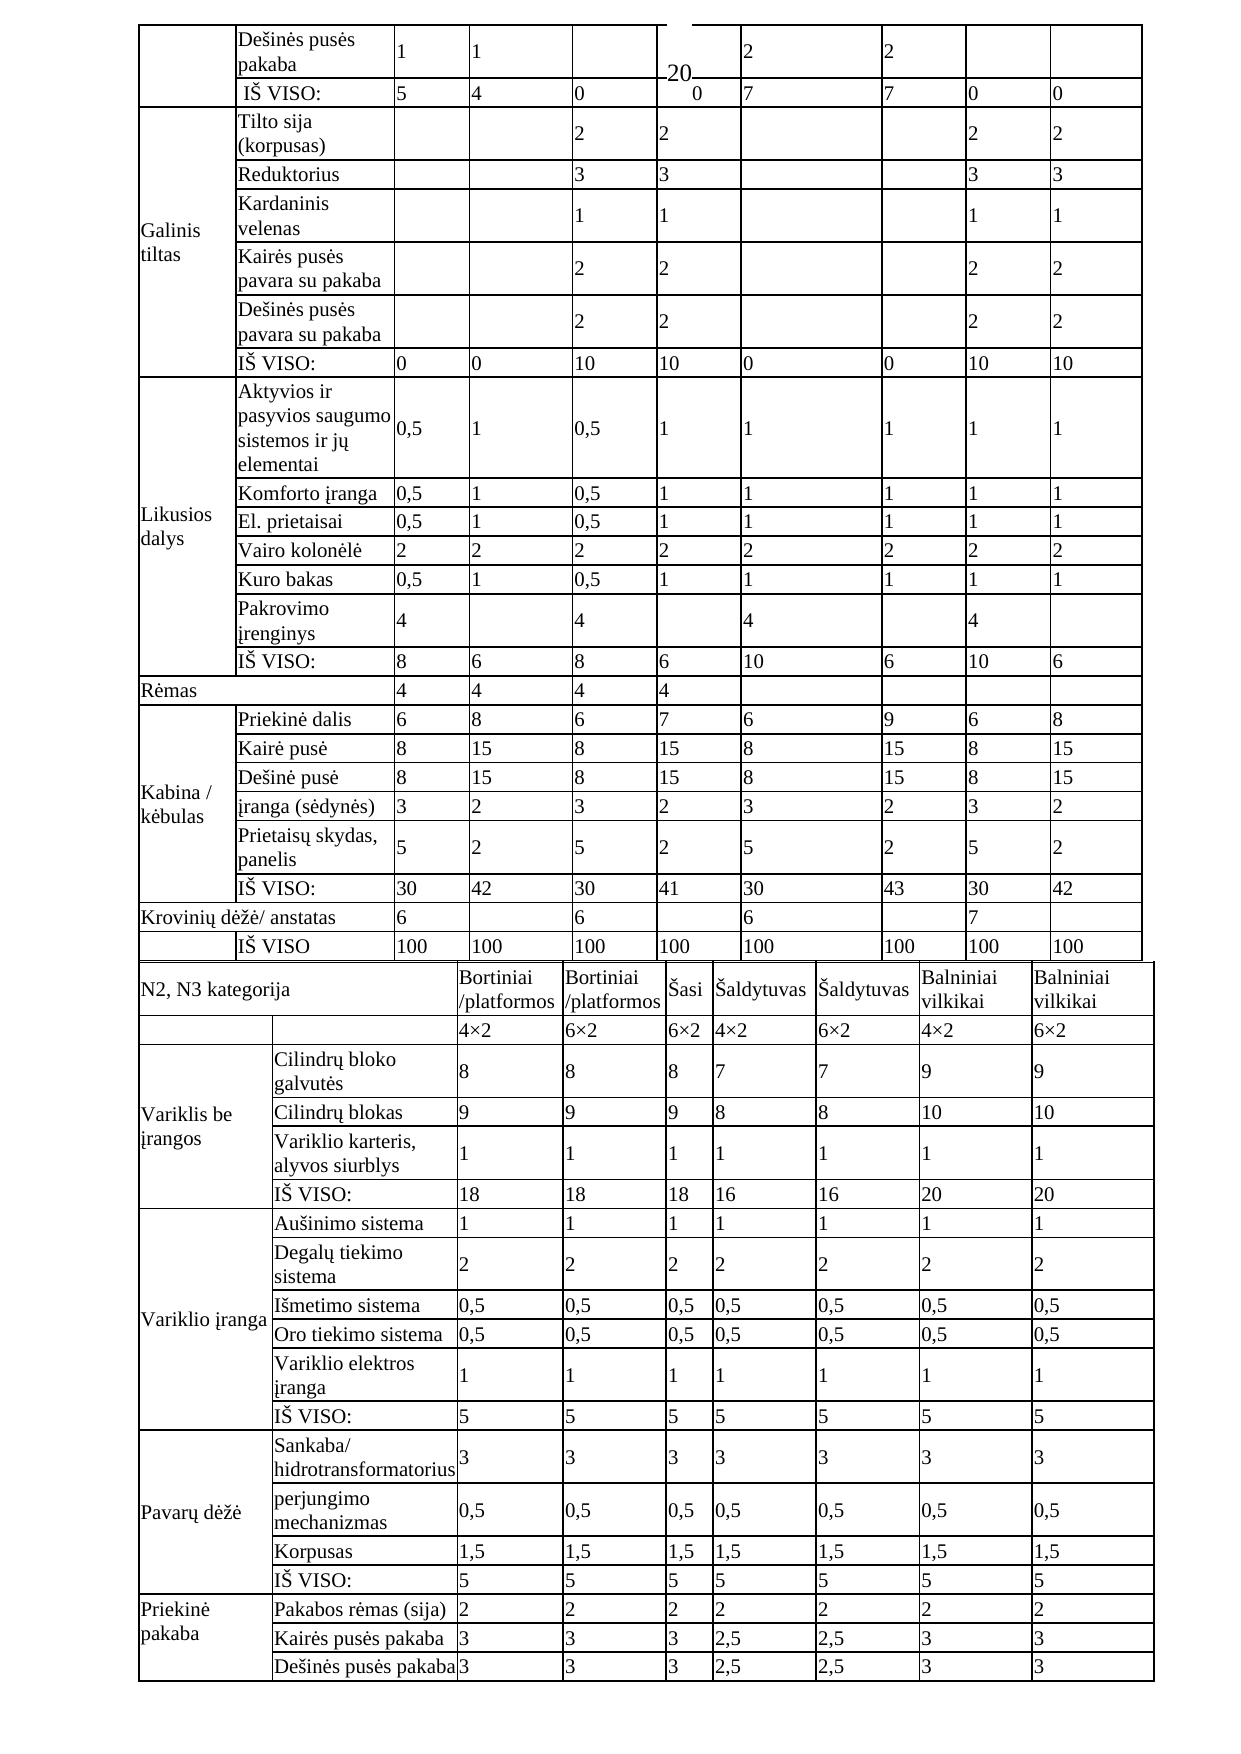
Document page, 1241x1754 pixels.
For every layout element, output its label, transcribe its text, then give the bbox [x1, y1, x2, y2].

table_cell IŠ VISO: [237, 79, 394, 106]
table_cell [742, 677, 881, 704]
table_header Balniniai vilkikai [1033, 963, 1153, 1014]
table_cell [470, 243, 572, 294]
table_cell 5 [458, 1402, 562, 1429]
table_cell [967, 26, 1050, 77]
table_cell 2 [1051, 821, 1141, 873]
table_header Bortiniai /platformos [564, 963, 665, 1014]
table_cell 2 [967, 243, 1050, 294]
table_cell 15 [470, 735, 572, 762]
table_cell 0,5 [667, 1484, 712, 1535]
table_cell [470, 296, 572, 347]
table_cell 3 [395, 792, 469, 820]
table_cell [395, 108, 469, 159]
table_cell 8 [564, 1045, 665, 1096]
table_cell 1 [658, 378, 740, 477]
table_cell 2 [883, 537, 965, 564]
table_cell 4×2 [714, 1016, 815, 1043]
table_cell 1 [658, 190, 740, 241]
table_cell 1 [1051, 479, 1141, 506]
table_cell 0,5 [395, 479, 469, 506]
table_cell 100 [395, 932, 469, 960]
table_cell 1 [1051, 190, 1141, 241]
table_cell 18 [667, 1180, 712, 1207]
table_cell [470, 108, 572, 159]
table_cell 8 [817, 1098, 919, 1125]
table_cell 1 [658, 566, 740, 593]
table_cell 0,5 [395, 566, 469, 593]
table_cell 1 [817, 1349, 919, 1400]
table_cell 3 [967, 161, 1050, 188]
table_cell 8 [573, 648, 656, 675]
table_cell 1 [742, 508, 881, 535]
table_cell [658, 595, 740, 646]
table_cell 8 [967, 763, 1050, 791]
table_cell 9 [1033, 1045, 1153, 1096]
table_cell 1 [573, 190, 656, 241]
table_cell 30 [967, 875, 1050, 902]
table_cell 1 [458, 1209, 562, 1236]
table_cell 9 [883, 706, 965, 733]
table_cell 2 [920, 1595, 1031, 1622]
table_cell 2 [458, 1238, 562, 1289]
table_cell 1 [470, 508, 572, 535]
table_cell 18 [458, 1180, 562, 1207]
table_cell 100 [742, 932, 881, 960]
table_cell 2 [920, 1238, 1031, 1289]
table_cell 8 [395, 735, 469, 762]
table_cell 3 [458, 1431, 562, 1482]
table_cell 1 [967, 190, 1050, 241]
table_cell 1 [1033, 1127, 1153, 1178]
table_cell 0,5 [395, 378, 469, 477]
table_cell 0,5 [1033, 1484, 1153, 1535]
table_cell [470, 595, 572, 646]
table_cell 1 [470, 26, 572, 77]
table_cell [658, 26, 667, 77]
table_cell 7 [658, 706, 740, 733]
table_cell 1,5 [920, 1537, 1031, 1564]
table_cell 6×2 [564, 1016, 665, 1043]
table_cell 8 [1051, 706, 1141, 733]
table_cell 10 [967, 349, 1050, 376]
table_cell 10 [742, 648, 881, 675]
table_cell [470, 190, 572, 241]
table_cell 1 [714, 1127, 815, 1178]
table_cell [742, 190, 881, 241]
table_cell 5 [564, 1402, 665, 1429]
table_cell 0,5 [458, 1320, 562, 1347]
table_cell 8 [967, 735, 1050, 762]
table_cell 0,5 [714, 1291, 815, 1318]
table_cell 0,5 [920, 1484, 1031, 1535]
table_cell 2 [573, 537, 656, 564]
table_cell 15 [883, 763, 965, 791]
table_cell Kairės pusės pakaba [273, 1624, 457, 1651]
table_cell 3 [920, 1431, 1031, 1482]
table_cell 3 [458, 1624, 562, 1651]
table_cell 2 [458, 1595, 562, 1622]
table_cell [883, 243, 965, 294]
table_cell 0,5 [714, 1320, 815, 1347]
table_cell 3 [817, 1431, 919, 1482]
table_cell Kuro bakas [237, 566, 394, 593]
table_cell 1 [658, 479, 740, 506]
table_cell 42 [470, 875, 572, 902]
table_cell 1,5 [458, 1537, 562, 1564]
table_cell 1,5 [714, 1537, 815, 1564]
table_cell 2 [1051, 296, 1141, 347]
table_cell 1 [564, 1349, 665, 1400]
table_cell Cilindrų blokas [273, 1098, 457, 1125]
table_cell 100 [658, 932, 740, 960]
table_cell Likusios dalys [140, 378, 235, 675]
table_cell 1 [967, 378, 1050, 477]
table_cell [395, 190, 469, 241]
table_cell Tilto sija (korpusas) [237, 108, 394, 159]
table_cell 15 [1051, 735, 1141, 762]
table_cell 0,5 [667, 1291, 712, 1318]
table_cell [883, 296, 965, 347]
table_cell 4×2 [920, 1016, 1031, 1043]
table_cell 9 [564, 1098, 665, 1125]
table_cell 2 [967, 108, 1050, 159]
table_cell 0,5 [573, 508, 656, 535]
table_cell 1 [1033, 1209, 1153, 1236]
table_cell 0 [658, 79, 740, 106]
table_cell 3 [1051, 161, 1141, 188]
table_cell 2 [395, 537, 469, 564]
table_cell 2,5 [817, 1624, 919, 1651]
table_cell 100 [573, 932, 656, 960]
table_cell 1 [1051, 566, 1141, 593]
table_cell 5 [1033, 1566, 1153, 1593]
table_cell 5 [817, 1402, 919, 1429]
table_cell 1 [742, 566, 881, 593]
table_cell Kabina / kėbulas [140, 706, 235, 902]
table_cell [658, 903, 740, 931]
table_cell 2 [564, 1595, 665, 1622]
table_cell 1,5 [667, 1537, 712, 1564]
table_cell Pavarų dėžė [140, 1431, 272, 1593]
table_cell Kairė pusė [237, 735, 394, 762]
table_cell 1 [667, 1209, 712, 1236]
table_cell [140, 932, 235, 960]
table_cell [883, 903, 965, 931]
table_cell 6×2 [667, 1016, 712, 1043]
table_cell 5 [714, 1566, 815, 1593]
table_cell 20 [1033, 1180, 1153, 1207]
table_cell IŠ VISO: [273, 1180, 457, 1207]
table_cell 8 [395, 648, 469, 675]
table_cell [742, 296, 881, 347]
table_cell 2 [1033, 1595, 1153, 1622]
table_cell 8 [573, 763, 656, 791]
table_cell 3 [1033, 1431, 1153, 1482]
table_cell 10 [967, 648, 1050, 675]
table_cell 100 [883, 932, 965, 960]
table_cell 1 [1051, 508, 1141, 535]
table_cell [470, 161, 572, 188]
table_cell 7 [714, 1045, 815, 1096]
table_cell 15 [658, 735, 740, 762]
table_cell 3 [564, 1624, 665, 1651]
table_cell 1 [817, 1209, 919, 1236]
table_cell 30 [395, 875, 469, 902]
table_cell 5 [667, 1402, 712, 1429]
table_cell perjungimo mechanizmas [273, 1484, 457, 1535]
table_cell 1 [967, 479, 1050, 506]
table_cell 100 [967, 932, 1050, 960]
table_cell 30 [742, 875, 881, 902]
table_cell 1 [458, 1127, 562, 1178]
table_cell 8 [742, 763, 881, 791]
table_cell 6 [742, 903, 881, 931]
table_cell Oro tiekimo sistema [273, 1320, 457, 1347]
table_cell 2 [470, 821, 572, 873]
table_cell 1 [658, 508, 740, 535]
table_cell 10 [1051, 349, 1141, 376]
table_cell 5 [1033, 1402, 1153, 1429]
table_cell Prietaisų skydas, panelis [237, 821, 394, 873]
table_cell Galinis tiltas [140, 108, 235, 376]
table_header N2, N3 kategorija [140, 963, 457, 1014]
table_cell 5 [920, 1402, 1031, 1429]
table_cell [883, 190, 965, 241]
table_cell 1 [395, 26, 469, 77]
table_cell 3 [667, 1431, 712, 1482]
table_cell 1 [920, 1209, 1031, 1236]
table_cell 0,5 [458, 1484, 562, 1535]
table_cell 7 [967, 903, 1050, 931]
table_cell 0 [573, 79, 656, 106]
table_cell 3 [714, 1431, 815, 1482]
table_cell 8 [458, 1045, 562, 1096]
table_cell 6 [573, 706, 656, 733]
table_cell 1 [564, 1127, 665, 1178]
table_cell 2 [1051, 792, 1141, 820]
table_cell 2 [1051, 108, 1141, 159]
table_cell [742, 108, 881, 159]
table_cell įranga (sėdynės) [237, 792, 394, 820]
table_cell 7 [883, 79, 965, 106]
table_cell Kardaninis velenas [237, 190, 394, 241]
table_cell 1 [883, 479, 965, 506]
table_cell 3 [1033, 1653, 1153, 1680]
table_cell 10 [1033, 1098, 1153, 1125]
table_cell 6 [470, 648, 572, 675]
table_cell 3 [458, 1653, 562, 1680]
table_cell 6 [573, 903, 656, 931]
table_cell 4 [470, 79, 572, 106]
table_cell 3 [920, 1653, 1031, 1680]
table_cell 4 [658, 677, 740, 704]
table_cell 5 [395, 821, 469, 873]
table_cell Variklio įranga [140, 1209, 272, 1429]
table_cell 1,5 [1033, 1537, 1153, 1564]
table_cell El. prietaisai [237, 508, 394, 535]
table_cell 15 [883, 735, 965, 762]
table_cell Išmetimo sistema [273, 1291, 457, 1318]
table_cell 6×2 [817, 1016, 919, 1043]
table_cell 1 [470, 378, 572, 477]
table_cell 2,5 [714, 1624, 815, 1651]
table_cell [1051, 595, 1141, 646]
table_cell 4 [967, 595, 1050, 646]
table_cell 2 [817, 1595, 919, 1622]
table_cell 8 [573, 735, 656, 762]
table_cell IŠ VISO: [237, 648, 394, 675]
table_cell 15 [658, 763, 740, 791]
table_cell 3 [1033, 1624, 1153, 1651]
table_cell 30 [573, 875, 656, 902]
table_cell 2 [658, 821, 740, 873]
table_cell Priekinė pakaba [140, 1595, 272, 1680]
table_cell 2 [667, 1595, 712, 1622]
table_cell IŠ VISO: [273, 1566, 457, 1593]
table_cell [140, 26, 235, 106]
table_cell 15 [470, 763, 572, 791]
table_cell Pakabos rėmas (sija) [273, 1595, 457, 1622]
table_cell 2 [1051, 537, 1141, 564]
table_cell Dešinės pusės pakaba [273, 1653, 457, 1680]
table_cell Cilindrų bloko galvutės [273, 1045, 457, 1096]
table_cell IŠ VISO [237, 932, 394, 960]
table_cell 0,5 [564, 1320, 665, 1347]
table_cell 3 [573, 792, 656, 820]
table_cell [883, 161, 965, 188]
table_cell 4 [470, 677, 572, 704]
table_cell 0,5 [573, 378, 656, 477]
table_cell 1,5 [817, 1537, 919, 1564]
table_cell 3 [920, 1624, 1031, 1651]
table_cell 1 [564, 1209, 665, 1236]
table_cell 9 [458, 1098, 562, 1125]
table_cell 0,5 [395, 508, 469, 535]
table_cell 2 [573, 108, 656, 159]
table_cell [1051, 903, 1141, 931]
table_cell 1 [458, 1349, 562, 1400]
table_cell IŠ VISO: [237, 349, 394, 376]
table_cell 7 [742, 79, 881, 106]
table_cell 2 [573, 243, 656, 294]
table_cell 2 [658, 108, 740, 159]
table_cell 100 [470, 932, 572, 960]
table_cell 6 [658, 648, 740, 675]
table_cell [742, 243, 881, 294]
table_cell 1,5 [564, 1537, 665, 1564]
table_cell Rėmas [140, 677, 394, 704]
table_cell 2 [967, 296, 1050, 347]
table_cell 0,5 [573, 566, 656, 593]
table_cell 1 [714, 1209, 815, 1236]
table_cell [883, 108, 965, 159]
table_cell 0,5 [573, 479, 656, 506]
table_cell 2 [470, 792, 572, 820]
table_cell 0,5 [458, 1291, 562, 1318]
table_cell 3 [658, 161, 740, 188]
table_cell 4×2 [458, 1016, 562, 1043]
table_cell 0 [395, 349, 469, 376]
table_cell [1051, 677, 1141, 704]
table_cell [883, 595, 965, 646]
table_cell 0,5 [1033, 1320, 1153, 1347]
table_cell 0,5 [920, 1320, 1031, 1347]
table_cell [395, 243, 469, 294]
table_cell 0,5 [817, 1484, 919, 1535]
table_cell 1 [742, 378, 881, 477]
table_cell 2 [714, 1595, 815, 1622]
table_header Šaldytuvas [714, 963, 815, 1014]
table_cell 0,5 [667, 1320, 712, 1347]
table_cell 1 [742, 479, 881, 506]
table_cell 1 [667, 1349, 712, 1400]
table_cell 43 [883, 875, 965, 902]
table_cell Degalų tiekimo sistema [273, 1238, 457, 1289]
table_cell 1 [920, 1127, 1031, 1178]
table_cell 15 [1051, 763, 1141, 791]
table_cell 6 [395, 903, 469, 931]
table_cell IŠ VISO: [273, 1402, 457, 1429]
table_cell 1 [883, 566, 965, 593]
table_cell 8 [395, 763, 469, 791]
table_cell 0 [967, 79, 1050, 106]
table_cell 0 [883, 349, 965, 376]
table_cell [140, 1016, 272, 1043]
table_cell 2 [658, 792, 740, 820]
table_cell 1 [967, 508, 1050, 535]
table_cell Dešinės pusės pavara su pakaba [237, 296, 394, 347]
table_cell 2 [742, 537, 881, 564]
table_cell 1 [920, 1349, 1031, 1400]
table_cell 5 [817, 1566, 919, 1593]
table_cell [273, 1016, 457, 1043]
table_cell 0,5 [1033, 1291, 1153, 1318]
table_cell 1 [714, 1349, 815, 1400]
table_cell 0,5 [714, 1484, 815, 1535]
table_cell [883, 677, 965, 704]
table_cell 1 [1051, 378, 1141, 477]
table_cell 5 [667, 1566, 712, 1593]
table_cell 5 [920, 1566, 1031, 1593]
table_cell 3 [967, 792, 1050, 820]
table_cell 2 [573, 296, 656, 347]
table_cell 9 [667, 1098, 712, 1125]
table_cell 10 [573, 349, 656, 376]
table_cell 2 [883, 792, 965, 820]
table_cell Aušinimo sistema [273, 1209, 457, 1236]
table_cell 6 [1051, 648, 1141, 675]
table_cell 2 [714, 1238, 815, 1289]
table_cell 1 [883, 378, 965, 477]
table_cell 2,5 [714, 1653, 815, 1680]
table_cell 2 [1051, 243, 1141, 294]
table_cell Variklio karteris, alyvos siurblys [273, 1127, 457, 1178]
table_cell 4 [573, 677, 656, 704]
table_cell Pakrovimo įrenginys [237, 595, 394, 646]
table_cell 0,5 [817, 1291, 919, 1318]
table_cell 2,5 [817, 1653, 919, 1680]
table_cell 6 [742, 706, 881, 733]
table_cell [692, 26, 740, 77]
table_cell 2 [658, 537, 740, 564]
table_cell 3 [564, 1653, 665, 1680]
table_cell 8 [667, 1045, 712, 1096]
table_cell 16 [817, 1180, 919, 1207]
table_cell 8 [714, 1098, 815, 1125]
table_cell 2 [470, 537, 572, 564]
table_cell Vairo kolonėlė [237, 537, 394, 564]
table_cell 8 [470, 706, 572, 733]
table_cell 1 [1033, 1349, 1153, 1400]
table_cell 5 [395, 79, 469, 106]
table_cell 0 [470, 349, 572, 376]
table_cell Aktyvios ir pasyvios saugumo sistemos ir jų elementai [237, 378, 394, 477]
table_cell 5 [573, 821, 656, 873]
table_cell Variklio elektros įranga [273, 1349, 457, 1400]
table_header Bortiniai /platformos [458, 963, 562, 1014]
table_cell 0,5 [920, 1291, 1031, 1318]
table_cell 9 [920, 1045, 1031, 1096]
table_cell 5 [742, 821, 881, 873]
table_cell 2 [1033, 1238, 1153, 1289]
table_cell 1 [470, 479, 572, 506]
table_header Balniniai vilkikai [920, 963, 1031, 1014]
table_header Šaldytuvas [817, 963, 919, 1014]
table_cell Sankaba/ hidrotransformatorius [273, 1431, 457, 1482]
table_cell 3 [573, 161, 656, 188]
table_cell 3 [667, 1653, 712, 1680]
table_cell 2 [658, 296, 740, 347]
table_cell 6 [967, 706, 1050, 733]
table_cell 2 [742, 26, 881, 77]
table_cell [395, 161, 469, 188]
table_cell 2 [883, 821, 965, 873]
table_cell [395, 296, 469, 347]
table_cell 1 [883, 508, 965, 535]
table_cell 3 [564, 1431, 665, 1482]
table_cell [573, 26, 656, 77]
table_cell 1 [817, 1127, 919, 1178]
table_cell Dešinė pusė [237, 763, 394, 791]
table_cell Krovinių dėžė/ anstatas [140, 903, 394, 931]
table_cell Kairės pusės pavara su pakaba [237, 243, 394, 294]
table_cell 2 [817, 1238, 919, 1289]
table_cell 4 [395, 595, 469, 646]
table_cell 5 [967, 821, 1050, 873]
table_cell Korpusas [273, 1537, 457, 1564]
table_cell 0,5 [564, 1291, 665, 1318]
table_cell 6 [395, 706, 469, 733]
table_cell 16 [714, 1180, 815, 1207]
table_cell 3 [742, 792, 881, 820]
table_cell 42 [1051, 875, 1141, 902]
table_cell 18 [564, 1180, 665, 1207]
table_cell Priekinė dalis [237, 706, 394, 733]
table_cell 2 [658, 243, 740, 294]
table_cell 2 [667, 1238, 712, 1289]
table_header Šasi [667, 963, 712, 1014]
table_cell [742, 161, 881, 188]
table_cell 20 [920, 1180, 1031, 1207]
table_cell 1 [470, 566, 572, 593]
table_cell 1 [967, 566, 1050, 593]
table_cell 2 [883, 26, 965, 77]
table_cell 7 [817, 1045, 919, 1096]
table_cell 5 [564, 1566, 665, 1593]
table_cell 6×2 [1033, 1016, 1153, 1043]
table_cell 2 [564, 1238, 665, 1289]
table_cell 5 [458, 1566, 562, 1593]
table_cell Dešinės pusės pakaba [237, 26, 394, 77]
table_cell 10 [658, 349, 740, 376]
table_cell 0,5 [564, 1484, 665, 1535]
table_cell 2 [967, 537, 1050, 564]
table_cell 1 [667, 1127, 712, 1178]
table_cell Reduktorius [237, 161, 394, 188]
table_cell 0 [742, 349, 881, 376]
table_cell IŠ VISO: [237, 875, 394, 902]
table_cell 5 [714, 1402, 815, 1429]
table_cell 100 [1051, 932, 1141, 960]
table_cell Variklis be įrangos [140, 1045, 272, 1207]
table_cell [470, 903, 572, 931]
table_cell 3 [667, 1624, 712, 1651]
table_cell [1051, 26, 1141, 77]
table_cell [967, 677, 1050, 704]
table_cell Komforto įranga [237, 479, 394, 506]
table_cell 4 [573, 595, 656, 646]
table_cell 10 [920, 1098, 1031, 1125]
table_cell 0 [1051, 79, 1141, 106]
table_cell 41 [658, 875, 740, 902]
table_cell 0,5 [817, 1320, 919, 1347]
table_cell 4 [395, 677, 469, 704]
table_cell 8 [742, 735, 881, 762]
table_cell 6 [883, 648, 965, 675]
table_cell 4 [742, 595, 881, 646]
